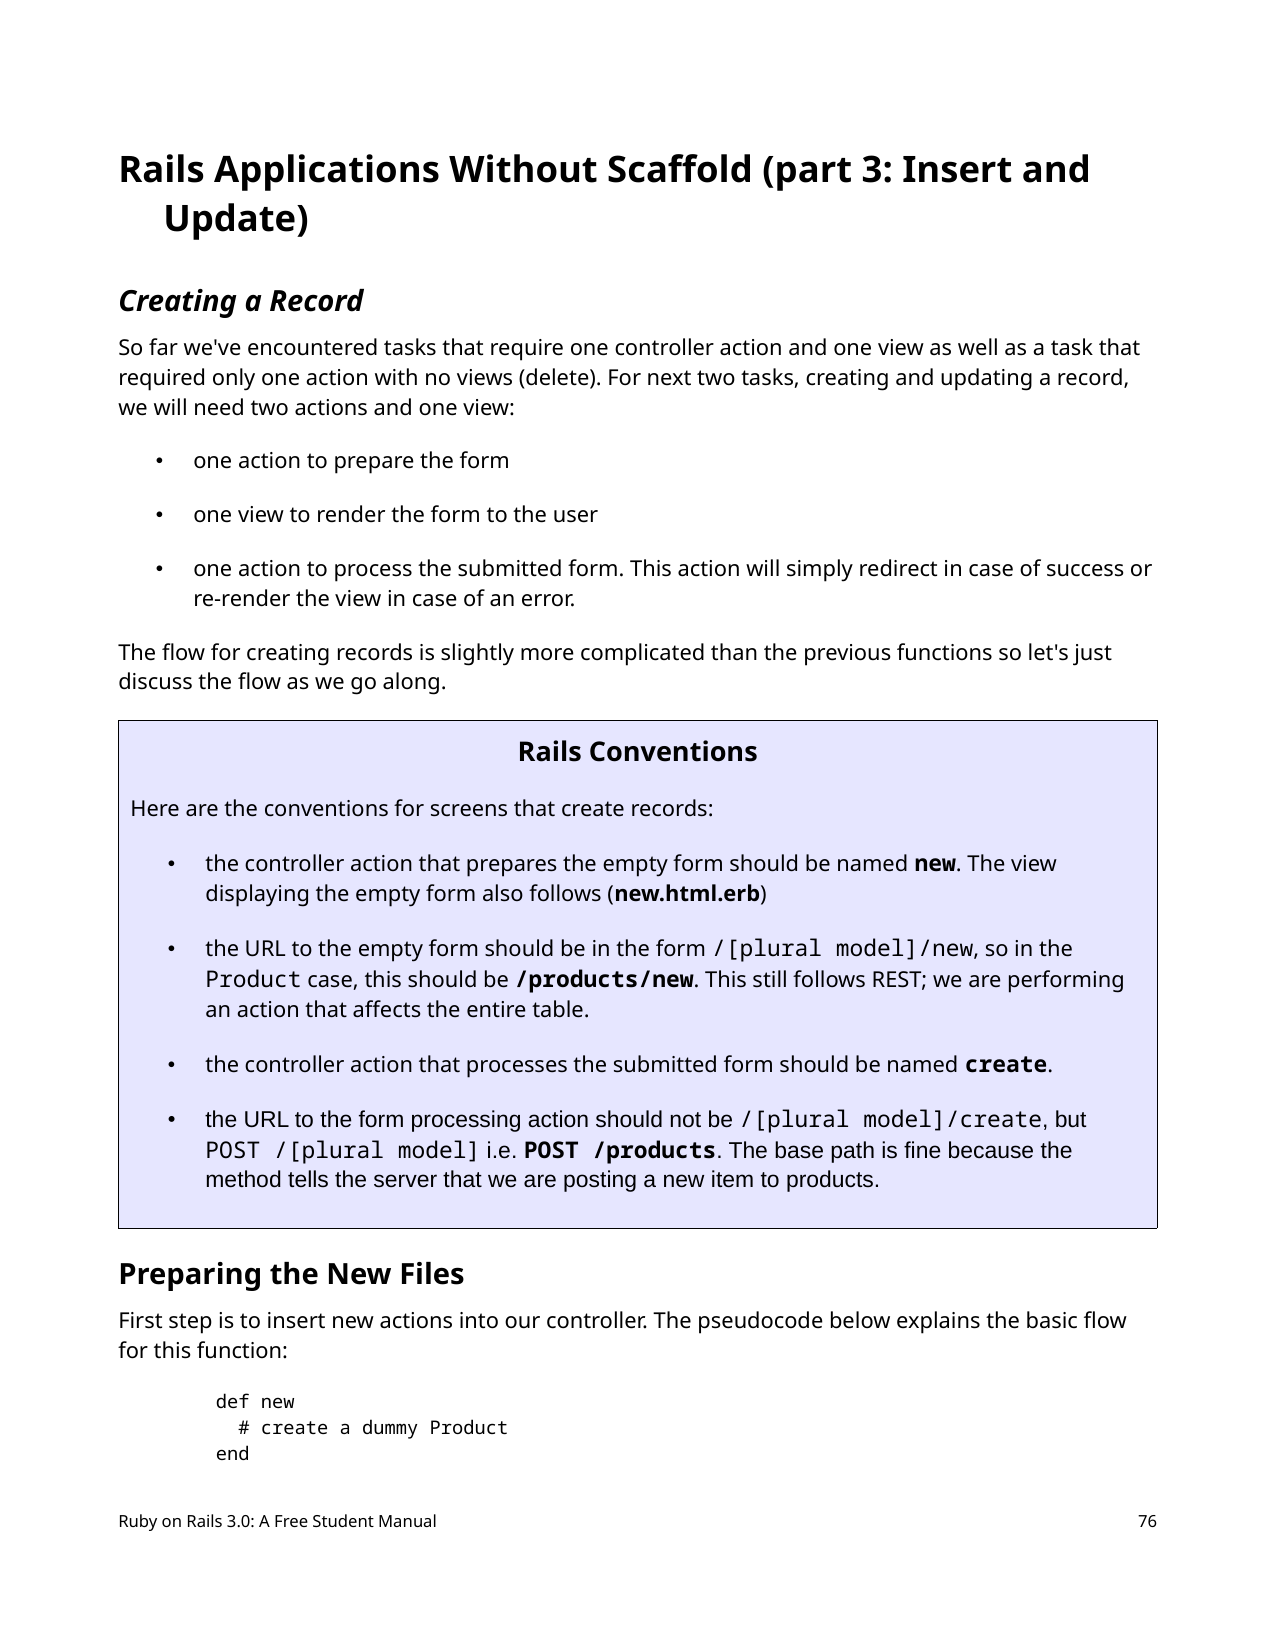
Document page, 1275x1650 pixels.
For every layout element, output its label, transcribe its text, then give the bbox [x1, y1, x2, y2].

text First step is to insert new actions into our controller. The pseudocode below explains the basic flow for this function: [118, 1305, 1157, 1365]
subtitle Rails Applications Without Scaffold (part 3: Insert and Update) [118, 143, 1157, 242]
list one action to prepare the form [156, 446, 1157, 475]
text So far we've encountered tasks that require one controller action and one view as well as a task that required only one action with no views (delete). For next two tasks, creating and updating a record, we will need two actions and one view: [118, 332, 1157, 422]
list one view to render the form to the user [156, 499, 1157, 529]
list one action to process the submitted form. This action will simply redirect in case of success or re-render the view in case of an error. [156, 553, 1157, 613]
subtitle Preparing the New Files [118, 1253, 1157, 1293]
text def new # create a dummy Product end [193, 1389, 1157, 1465]
table_header Rails Conventions Here are the conventions for screens that create records: the controller action that prepares the empty form should be named new. The view displaying the empty form also follows (new.html.erb) the URL to the empty form should be in the form /[plural model]/new, so in the Product case, this should be /products/new. This still follows REST; we are performing an action that affects the entire table. the controller action that processes the submitted form should be named create. the URL to the form processing action should not be /[plural model]/create, but POST /[plural model] i.e. POST /products. The base path is fine because the method tells the server that we are posting a new item to products. [119, 721, 1157, 1228]
subtitle Creating a Record [118, 280, 1157, 320]
text The flow for creating records is slightly more complicated than the previous functions so let's just discuss the flow as we go along. [118, 637, 1157, 696]
